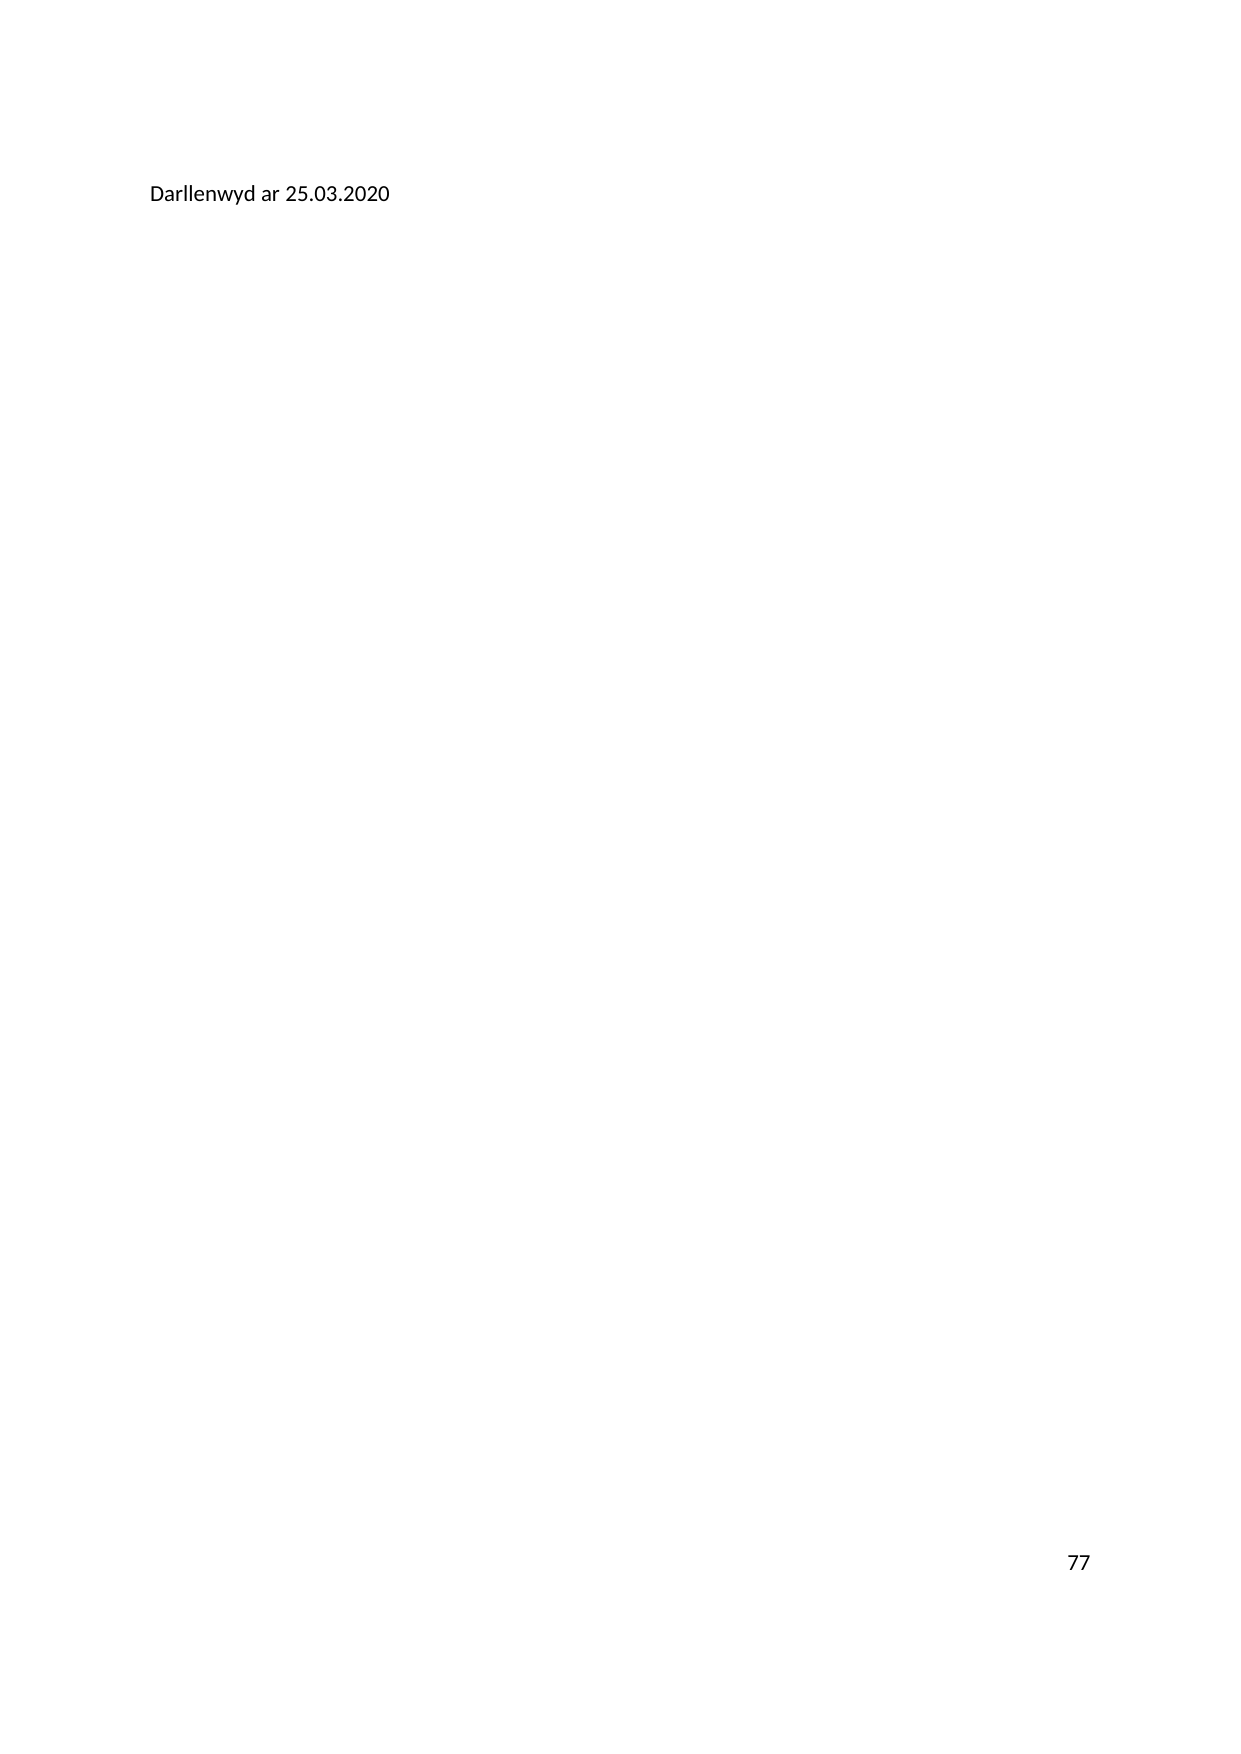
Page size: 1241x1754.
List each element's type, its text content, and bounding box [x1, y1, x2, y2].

text Darllenwyd ar 25.03.2020 [150, 179, 1090, 207]
